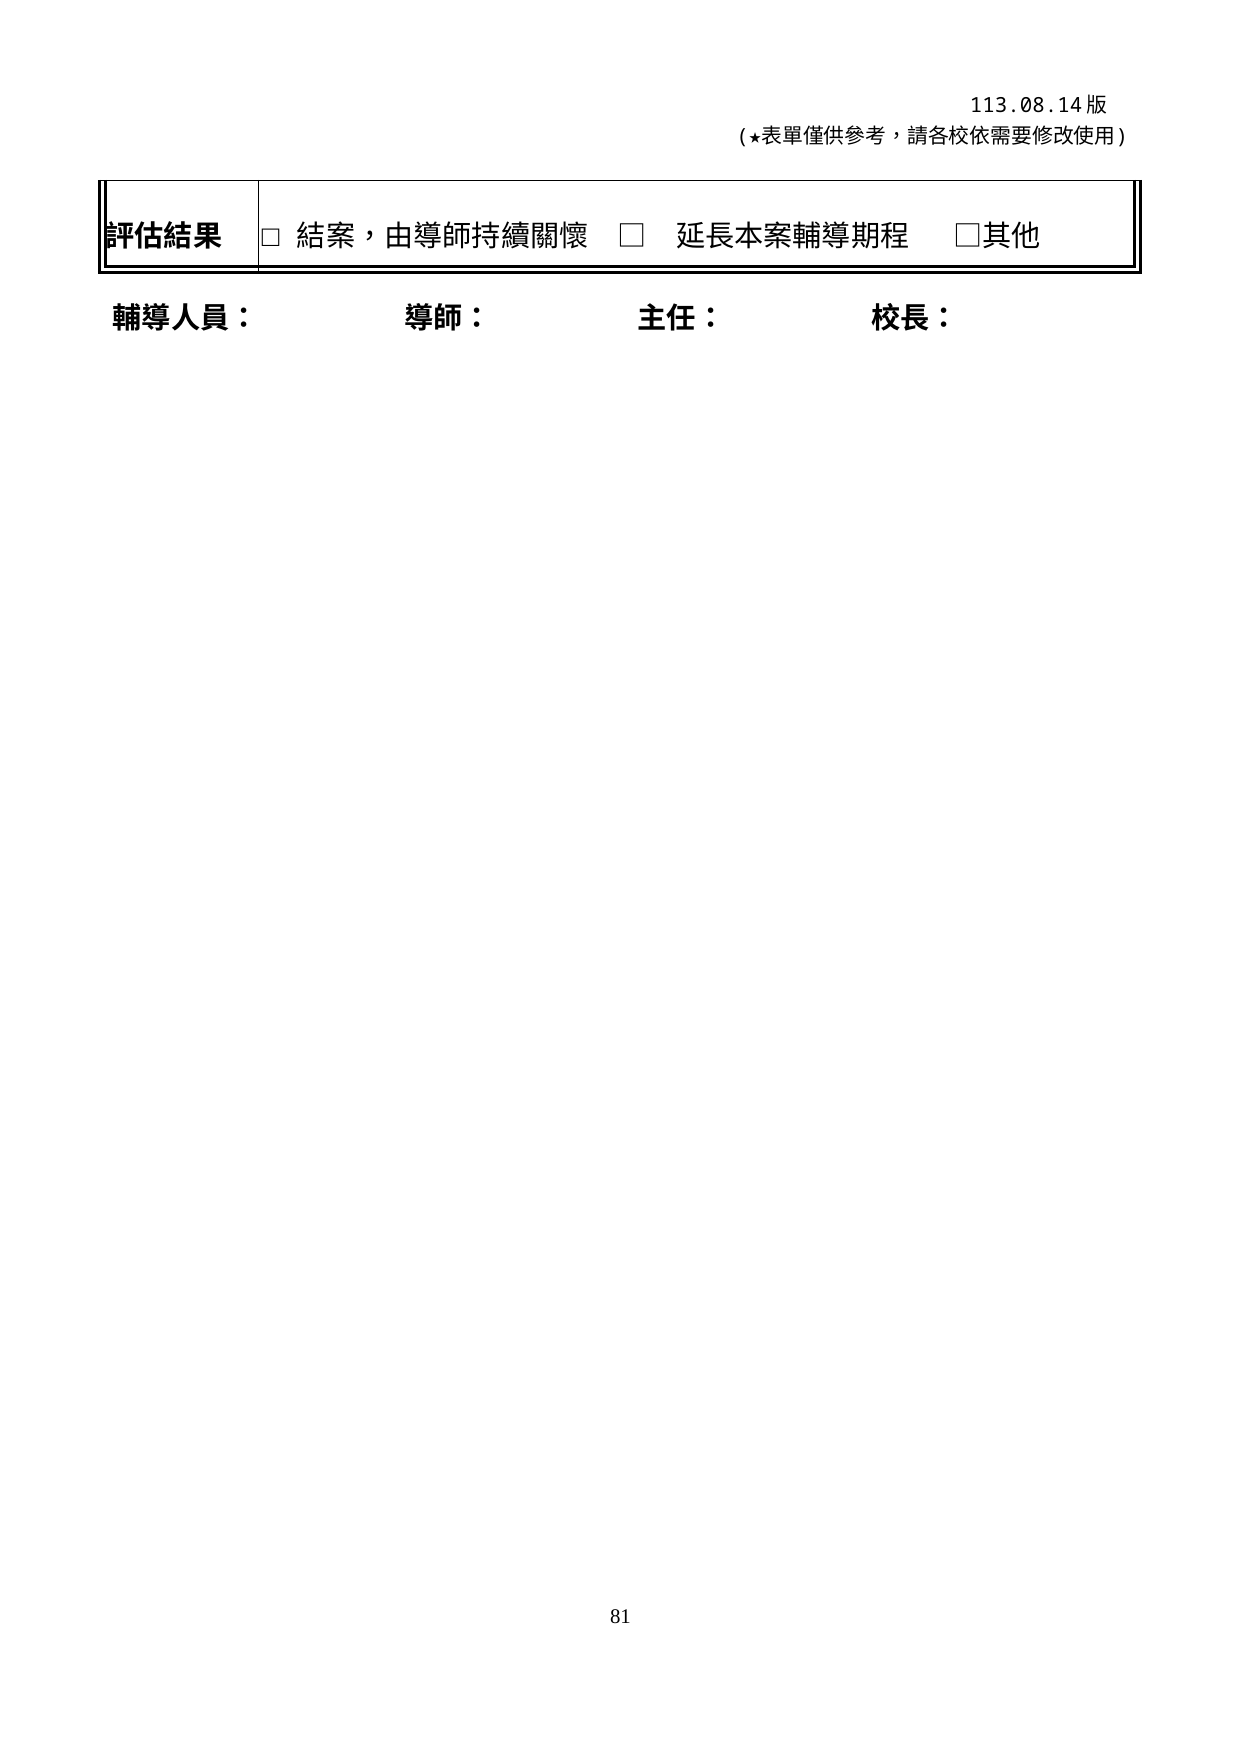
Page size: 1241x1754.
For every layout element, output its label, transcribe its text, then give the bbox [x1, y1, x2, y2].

table_cell □ 結案，由導師持續關懷 □ 延長本案輔導期程 □其他 [259, 181, 1133, 265]
table_cell 評估結果 [107, 181, 258, 265]
text 輔導人員： 導師： 主任： 校長： [112, 274, 1128, 337]
